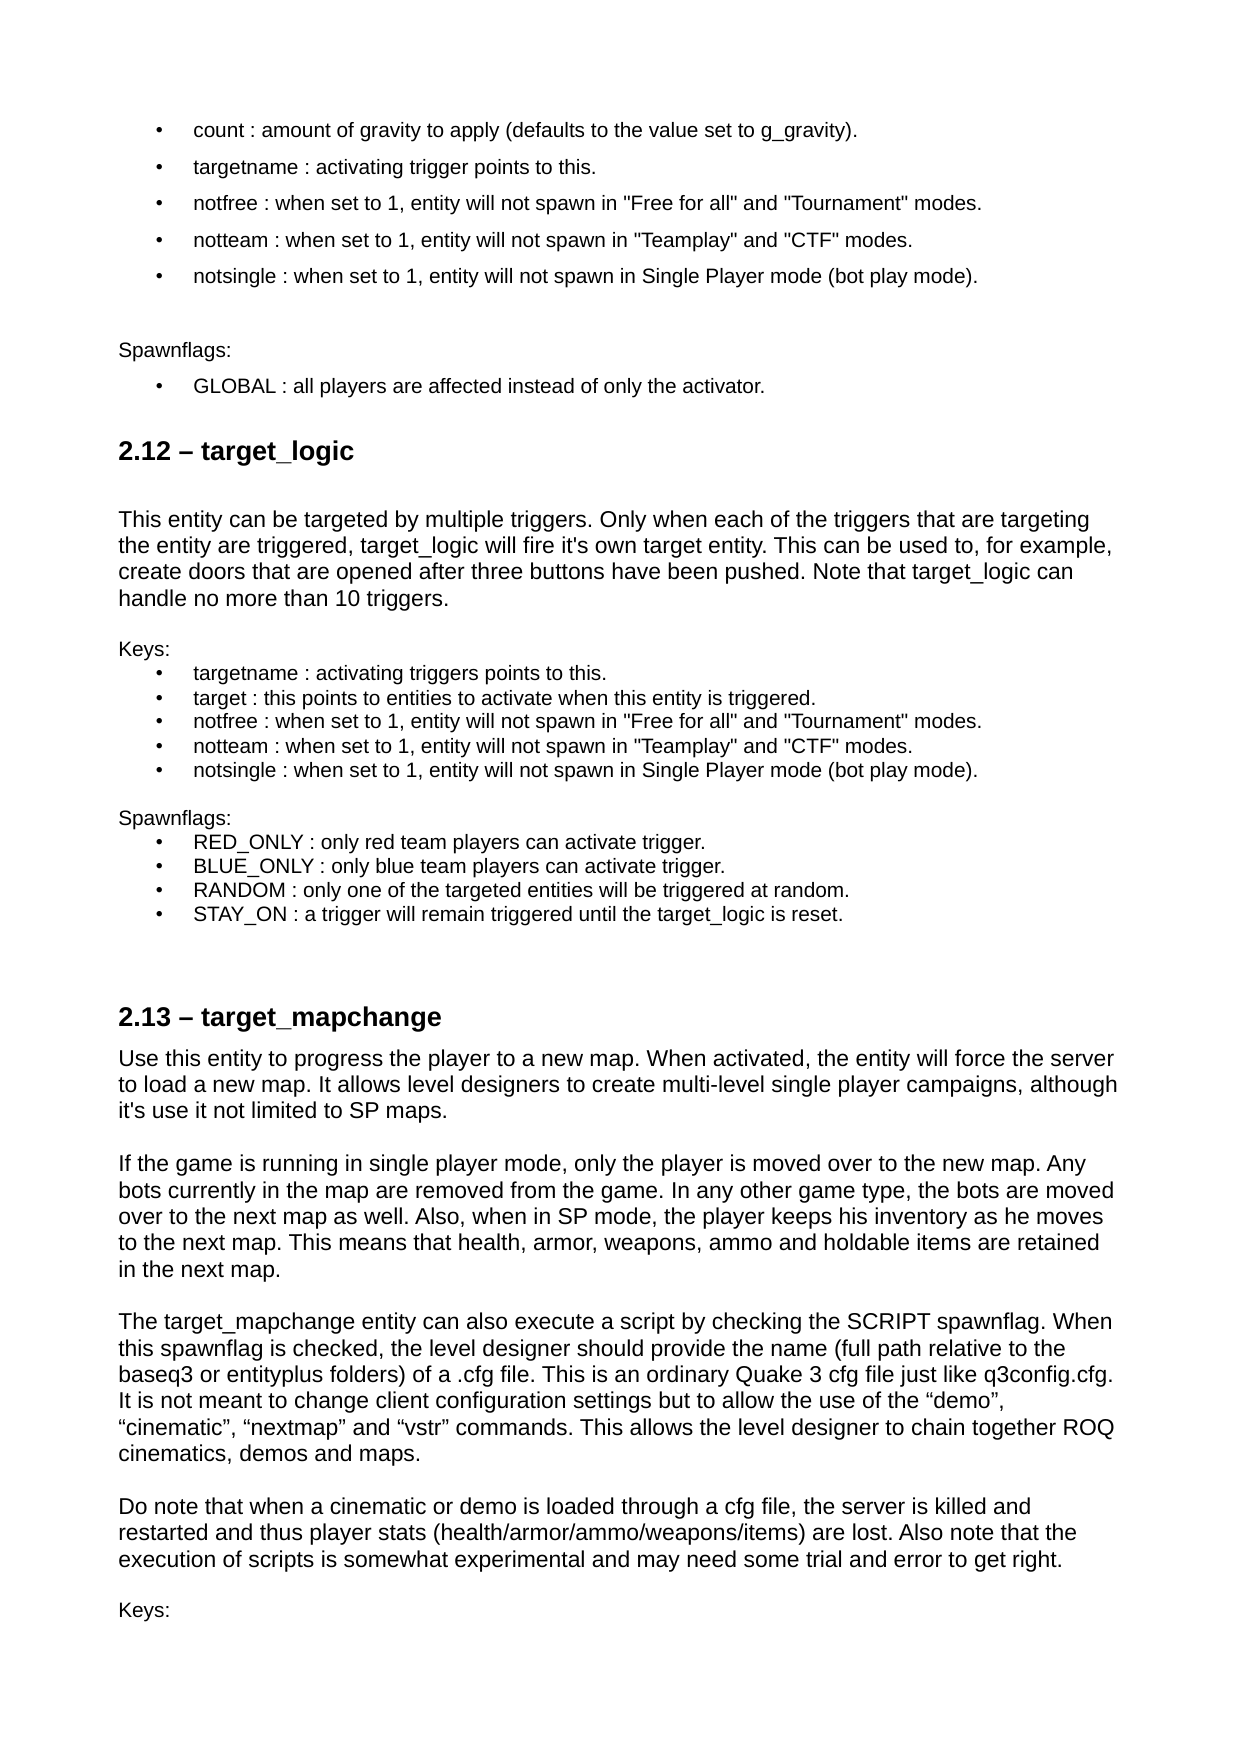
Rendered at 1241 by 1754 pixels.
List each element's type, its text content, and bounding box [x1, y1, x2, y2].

text The target_mapchange entity can also execute a script by checking the SCRIPT spawnflag. When this spawnflag is checked, the level designer should provide the name (full path relative to the baseq3 or entityplus folders) of a .cfg file. This is an ordinary Quake 3 cfg file just like q3config.cfg. It is not meant to change client configuration settings but to allow the use of the “demo”, “cinematic”, “nextmap” and “vstr” commands. This allows the level designer to chain together ROQ cinematics, demos and maps. [118, 1308, 1122, 1466]
list notfree : when set to 1, entity will not spawn in "Free for all" and "Tournament" modes. [156, 191, 1122, 215]
text Keys: [118, 637, 1122, 661]
list target : this points to entities to activate when this entity is triggered. [156, 685, 1122, 709]
text Keys: [118, 1598, 1122, 1622]
text Use this entity to progress the player to a new map. When activated, the entity will force the server to load a new map. It allows level designers to create multi-level single player campaigns, although it's use it not limited to SP maps. [118, 1045, 1122, 1124]
text Spawnflags: [118, 806, 1122, 829]
list count : amount of gravity to apply (defaults to the value set to g_gravity). [156, 118, 1122, 142]
text Spawnflags: [118, 337, 1122, 361]
list notteam : when set to 1, entity will not spawn in "Teamplay" and "CTF" modes. [156, 228, 1122, 252]
text If the game is running in single player mode, only the player is moved over to the new map. Any bots currently in the map are removed from the game. In any other game type, the bots are moved over to the next map as well. Also, when in SP mode, the player keeps his inventory as he moves to the next map. This means that health, armor, weapons, ammo and holdable items are retained in the next map. [118, 1150, 1122, 1282]
list STAY_ON : a trigger will remain triggered until the target_logic is reset. [156, 902, 1122, 926]
list notsingle : when set to 1, entity will not spawn in Single Player mode (bot play mode). [156, 757, 1122, 782]
list targetname : activating triggers points to this. [156, 661, 1122, 685]
subtitle 2.13 – target_mapchange [118, 1001, 1122, 1032]
list RANDOM : only one of the targeted entities will be triggered at random. [156, 878, 1122, 902]
list notteam : when set to 1, entity will not spawn in "Teamplay" and "CTF" modes. [156, 733, 1122, 757]
list RED_ONLY : only red team players can activate trigger. [156, 829, 1122, 853]
list targetname : activating trigger points to this. [156, 155, 1122, 179]
text Do note that when a cinematic or demo is loaded through a cfg file, the server is killed and restarted and thus player stats (health/armor/ammo/weapons/items) are lost. Also note that the execution of scripts is somewhat experimental and may need some trial and error to get right. [118, 1493, 1122, 1572]
list BLUE_ONLY : only blue team players can activate trigger. [156, 853, 1122, 878]
list GLOBAL : all players are affected instead of only the activator. [156, 374, 1122, 398]
list notsingle : when set to 1, entity will not spawn in Single Player mode (bot play mode). [156, 264, 1122, 288]
list notfree : when set to 1, entity will not spawn in "Free for all" and "Tournament" modes. [156, 709, 1122, 733]
text This entity can be targeted by multiple triggers. Only when each of the triggers that are targeting the entity are triggered, target_logic will fire it's own target entity. This can be used to, for example, create doors that are opened after three buttons have been pushed. Note that target_logic can handle no more than 10 triggers. [118, 506, 1122, 611]
subtitle 2.12 – target_logic [118, 435, 1122, 467]
